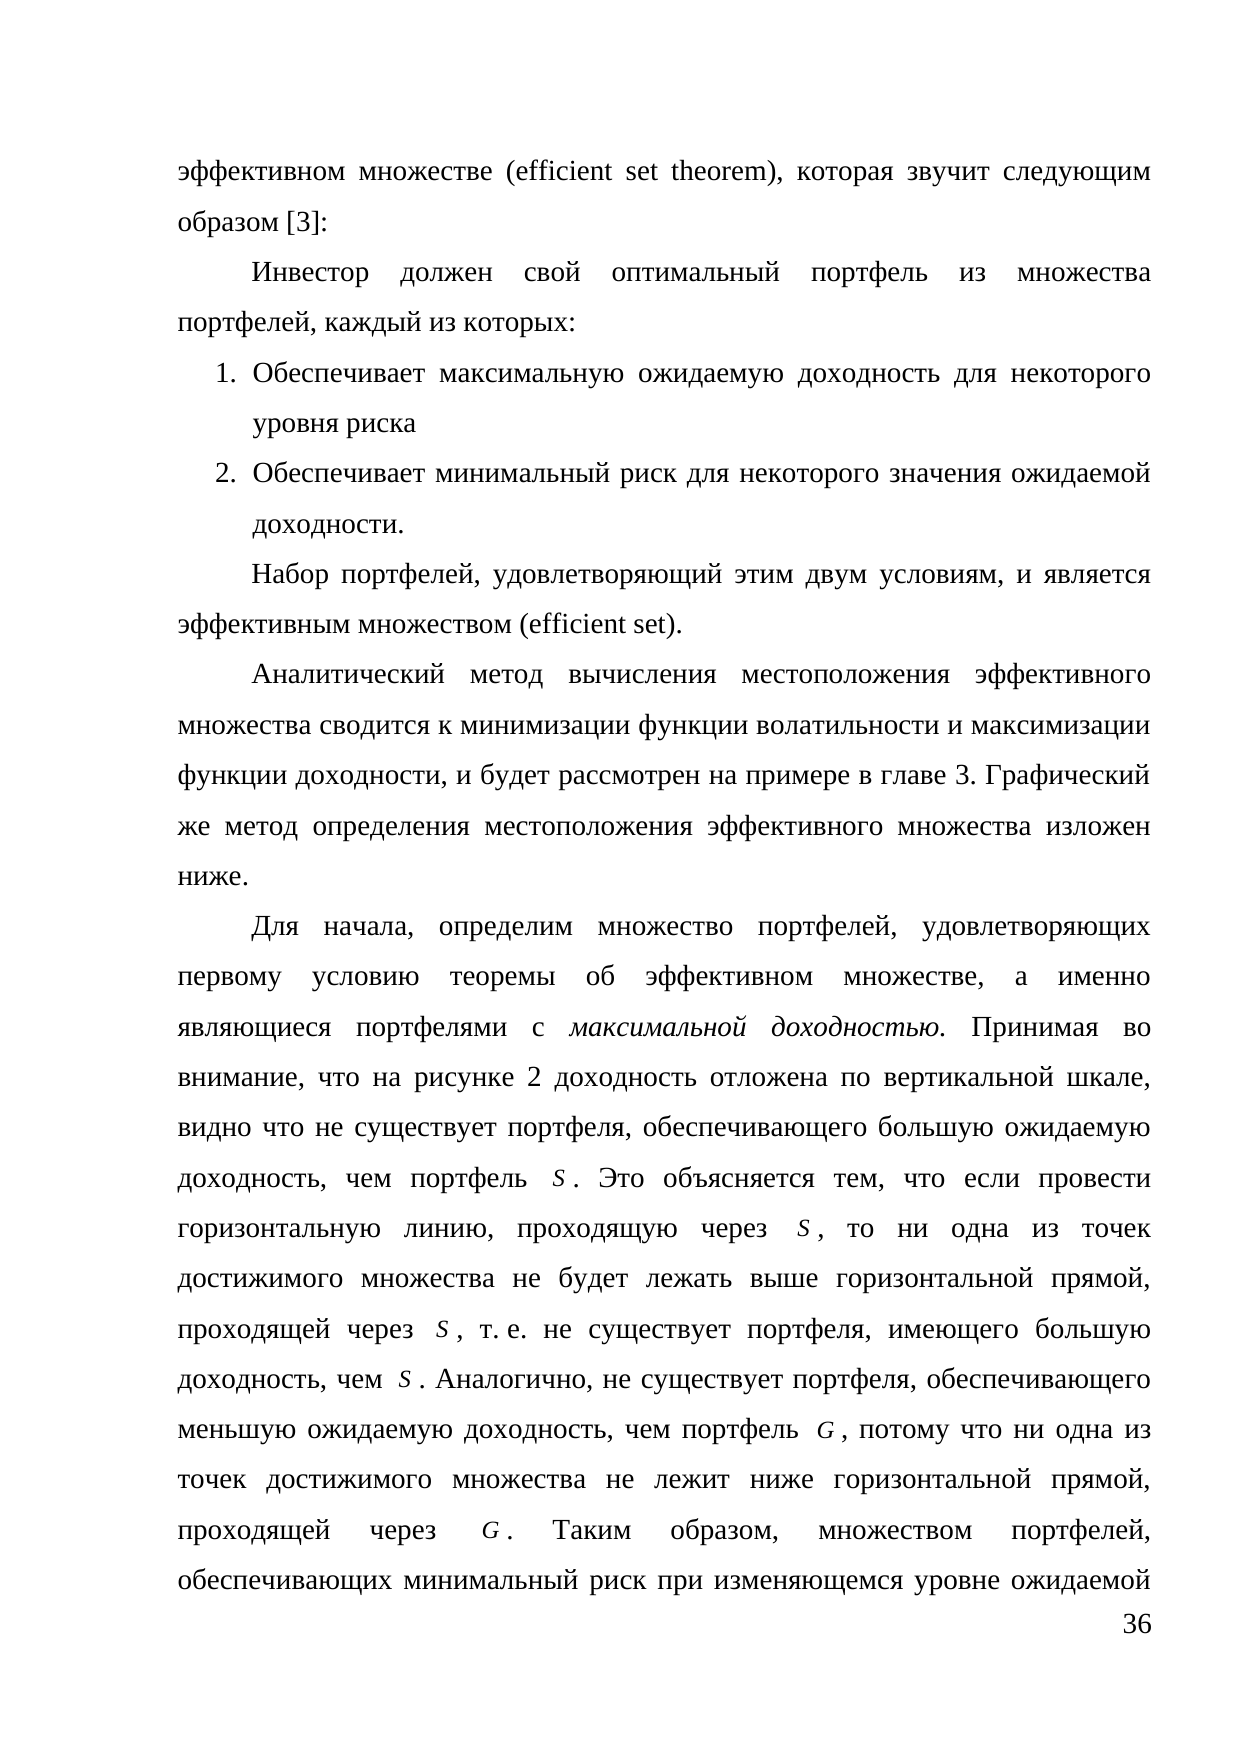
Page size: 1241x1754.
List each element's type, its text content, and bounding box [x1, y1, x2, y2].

list Обеспечивает максимальную ожидаемую доходность для некоторого уровня риска [215, 355, 1152, 439]
text Набор портфелей, удовлетворяющий этим двум условиям, и является эффективным множеством (efficient set). [177, 556, 1152, 640]
text эффективном множестве (efficient set theorem), которая звучит следующим образом [3]: [177, 153, 1152, 237]
text Инвестор должен свой оптимальный портфель из множества портфелей, каждый из которых: [177, 254, 1152, 338]
list Обеспечивает минимальный риск для некоторого значения ожидаемой доходности. [215, 455, 1152, 539]
text Для начала, определим множество портфелей, удовлетворяющих первому условию теоремы об эффективном множестве, а именно являющиеся портфелями с максимальной доходностью. Принимая во внимание, что на рисунке 2 доходность отложена по вертикальной шкале, видно что не существует портфеля, обеспечивающего большую ожидаемую доходность, чем портфель . Это объясняется тем, что если провести горизонтальную линию, проходящую через , то ни одна из точек достижимого множества не будет лежать выше горизонтальной прямой, проходящей через , т. е. не существует портфеля, имеющего большую доходность, чем . Аналогично, не существует портфеля, обеспечивающего меньшую ожидаемую доходность, чем портфель , потому что ни одна из точек достижимого множества не лежит ниже горизонтальной прямой, проходящей через . Таким образом, множеством портфелей, обеспечивающих минимальный риск при изменяющемся уровне ожидаемой [177, 908, 1152, 1596]
text Аналитический метод вычисления местоположения эффективного множества сводится к минимизации функции волатильности и максимизации функции доходности, и будет рассмотрен на примере в главе 3. Графический же метод определения местоположения эффективного множества изложен ниже. [177, 657, 1152, 891]
